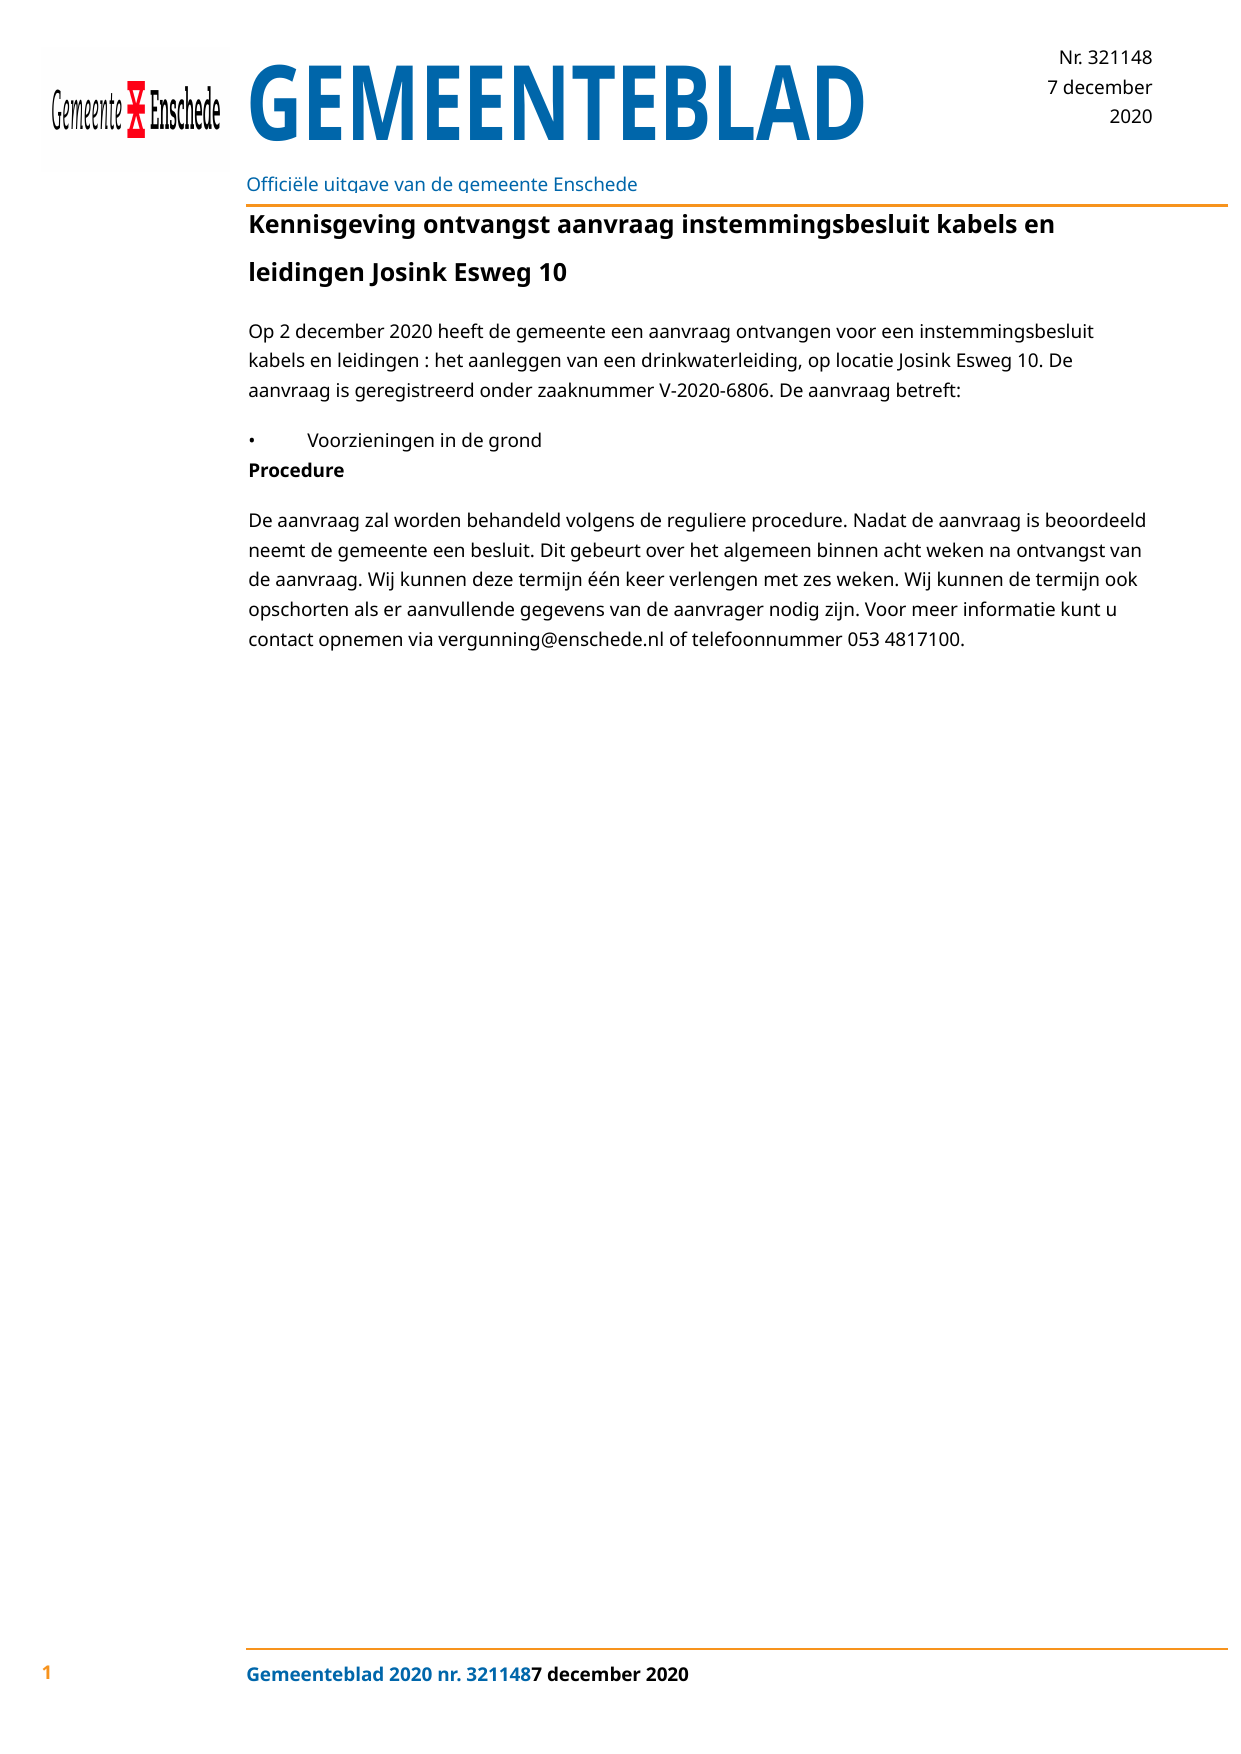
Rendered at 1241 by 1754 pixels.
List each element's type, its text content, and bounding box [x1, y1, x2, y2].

text Procedure [248, 457, 1152, 483]
text Op 2 december 2020 heeft de gemeente een aanvraag ontvangen voor een instemmingsbesluit kabels en leidingen : het aanleggen van een drinkwaterleiding, op locatie Josink Esweg 10. De aanvraag is geregistreerd onder zaaknummer V-2020-6806. De aanvraag betreft: [248, 318, 1152, 403]
text De aanvraag zal worden behandeld volgens de reguliere procedure. Nadat de aanvraag is beoordeeld neemt de gemeente een besluit. Dit gebeurt over het algemeen binnen acht weken na ontvangst van de aanvraag. Wij kunnen deze termijn één keer verlengen met zes weken. Wij kunnen de termijn ook opschorten als er aanvullende gegevens van de aanvrager nodig zijn. Voor meer informatie kunt u contact opnemen via vergunning@enschede.nl of telefoonnummer 053 4817100. [248, 507, 1152, 652]
text Kennisgeving ontvangst aanvraag instemmingsbesluit kabels en leidingen Josink Esweg 10 [248, 207, 1152, 288]
list Voorzieningen in de grond [248, 427, 1152, 453]
picture [41, 47, 231, 172]
